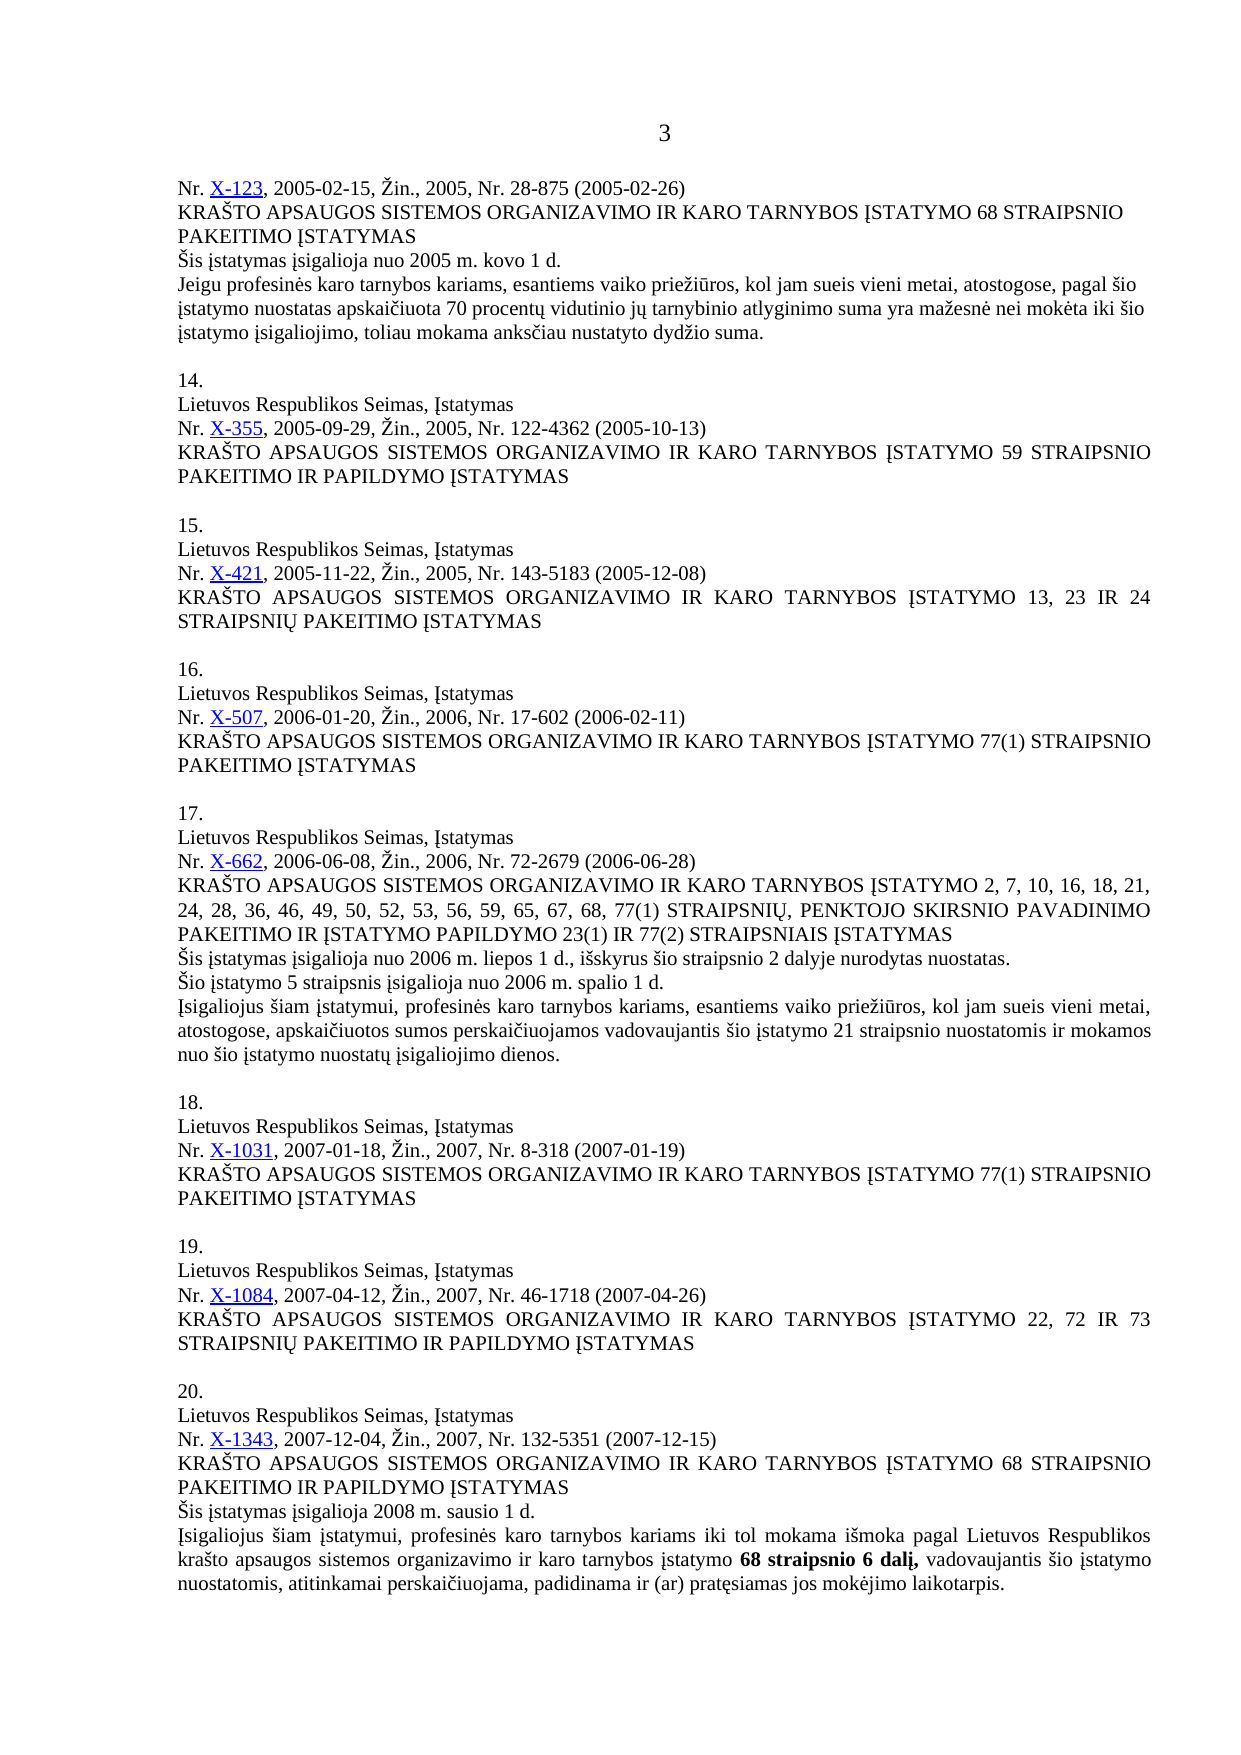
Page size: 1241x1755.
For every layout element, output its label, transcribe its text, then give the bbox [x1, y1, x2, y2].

text Nr. X-1084, 2007-04-12, Žin., 2007, Nr. 46-1718 (2007-04-26) [177, 1282, 1152, 1307]
text Nr. X-1031, 2007-01-18, Žin., 2007, Nr. 8-318 (2007-01-19) [177, 1138, 1152, 1162]
text Įsigaliojus šiam įstatymui, profesinės karo tarnybos kariams, esantiems vaiko priežiūros, kol jam sueis vieni metai, atostogose, apskaičiuotos sumos perskaičiuojamos vadovaujantis šio įstatymo 21 straipsnio nuostatomis ir mokamos nuo šio įstatymo nuostatų įsigaliojimo dienos. [177, 994, 1152, 1066]
text 18. [177, 1090, 1152, 1114]
text KRAŠTO APSAUGOS SISTEMOS ORGANIZAVIMO IR KARO TARNYBOS ĮSTATYMO 22, 72 IR 73 STRAIPSNIŲ PAKEITIMO IR PAPILDYMO ĮSTATYMAS [177, 1307, 1152, 1355]
text Šis įstatymas įsigalioja nuo 2005 m. kovo 1 d. [177, 248, 1152, 272]
text 19. [177, 1234, 1152, 1258]
text Nr. X-355, 2005-09-29, Žin., 2005, Nr. 122-4362 (2005-10-13) [177, 416, 1152, 440]
text 15. [177, 512, 1152, 537]
text 20. [177, 1379, 1152, 1403]
text Lietuvos Respublikos Seimas, Įstatymas [177, 1114, 1152, 1138]
text KRAŠTO APSAUGOS SISTEMOS ORGANIZAVIMO IR KARO TARNYBOS ĮSTATYMO 77(1) STRAIPSNIO PAKEITIMO ĮSTATYMAS [177, 729, 1152, 777]
text Nr. X-1343, 2007-12-04, Žin., 2007, Nr. 132-5351 (2007-12-15) [177, 1427, 1152, 1451]
text 17. [177, 801, 1152, 825]
text Lietuvos Respublikos Seimas, Įstatymas [177, 537, 1152, 561]
text KRAŠTO APSAUGOS SISTEMOS ORGANIZAVIMO IR KARO TARNYBOS ĮSTATYMO 68 STRAIPSNIO PAKEITIMO ĮSTATYMAS [177, 200, 1152, 248]
text Nr. X-507, 2006-01-20, Žin., 2006, Nr. 17-602 (2006-02-11) [177, 705, 1152, 729]
text KRAŠTO APSAUGOS SISTEMOS ORGANIZAVIMO IR KARO TARNYBOS ĮSTATYMO 13, 23 IR 24 STRAIPSNIŲ PAKEITIMO ĮSTATYMAS [177, 585, 1152, 633]
text 16. [177, 657, 1152, 681]
text KRAŠTO APSAUGOS SISTEMOS ORGANIZAVIMO IR KARO TARNYBOS ĮSTATYMO 2, 7, 10, 16, 18, 21, 24, 28, 36, 46, 49, 50, 52, 53, 56, 59, 65, 67, 68, 77(1) STRAIPSNIŲ, PENKTOJO SKIRSNIO PAVADINIMO PAKEITIMO IR ĮSTATYMO PAPILDYMO 23(1) IR 77(2) STRAIPSNIAIS ĮSTATYMAS [177, 873, 1152, 946]
text KRAŠTO APSAUGOS SISTEMOS ORGANIZAVIMO IR KARO TARNYBOS ĮSTATYMO 77(1) STRAIPSNIO PAKEITIMO ĮSTATYMAS [177, 1162, 1152, 1210]
text Lietuvos Respublikos Seimas, Įstatymas [177, 1258, 1152, 1282]
text KRAŠTO APSAUGOS SISTEMOS ORGANIZAVIMO IR KARO TARNYBOS ĮSTATYMO 68 STRAIPSNIO PAKEITIMO IR PAPILDYMO ĮSTATYMAS [177, 1451, 1152, 1499]
text Nr. X-421, 2005-11-22, Žin., 2005, Nr. 143-5183 (2005-12-08) [177, 561, 1152, 585]
text Šio įstatymo 5 straipsnis įsigalioja nuo 2006 m. spalio 1 d. [177, 970, 1152, 994]
text Nr. X-662, 2006-06-08, Žin., 2006, Nr. 72-2679 (2006-06-28) [177, 849, 1152, 873]
text KRAŠTO APSAUGOS SISTEMOS ORGANIZAVIMO IR KARO TARNYBOS ĮSTATYMO 59 STRAIPSNIO PAKEITIMO IR PAPILDYMO ĮSTATYMAS [177, 440, 1152, 488]
text Lietuvos Respublikos Seimas, Įstatymas [177, 1403, 1152, 1427]
text 14. [177, 368, 1152, 392]
text Nr. X-123, 2005-02-15, Žin., 2005, Nr. 28-875 (2005-02-26) [177, 176, 1152, 200]
text Jeigu profesinės karo tarnybos kariams, esantiems vaiko priežiūros, kol jam sueis vieni metai, atostogose, pagal šio įstatymo nuostatas apskaičiuota 70 procentų vidutinio jų tarnybinio atlyginimo suma yra mažesnė nei mokėta iki šio įstatymo įsigaliojimo, toliau mokama anksčiau nustatyto dydžio suma. [177, 272, 1152, 344]
text Šis įstatymas įsigalioja nuo 2006 m. liepos 1 d., išskyrus šio straipsnio 2 dalyje nurodytas nuostatas. [177, 946, 1152, 970]
text Šis įstatymas įsigalioja 2008 m. sausio 1 d. [177, 1499, 1152, 1523]
text Lietuvos Respublikos Seimas, Įstatymas [177, 681, 1152, 705]
text Lietuvos Respublikos Seimas, Įstatymas [177, 825, 1152, 849]
text Lietuvos Respublikos Seimas, Įstatymas [177, 392, 1152, 416]
text Įsigaliojus šiam įstatymui, profesinės karo tarnybos kariams iki tol mokama išmoka pagal Lietuvos Respublikos krašto apsaugos sistemos organizavimo ir karo tarnybos įstatymo 68 straipsnio 6 dalį, vadovaujantis šio įstatymo nuostatomis, atitinkamai perskaičiuojama, padidinama ir (ar) pratęsiamas jos mokėjimo laikotarpis. [177, 1523, 1152, 1595]
